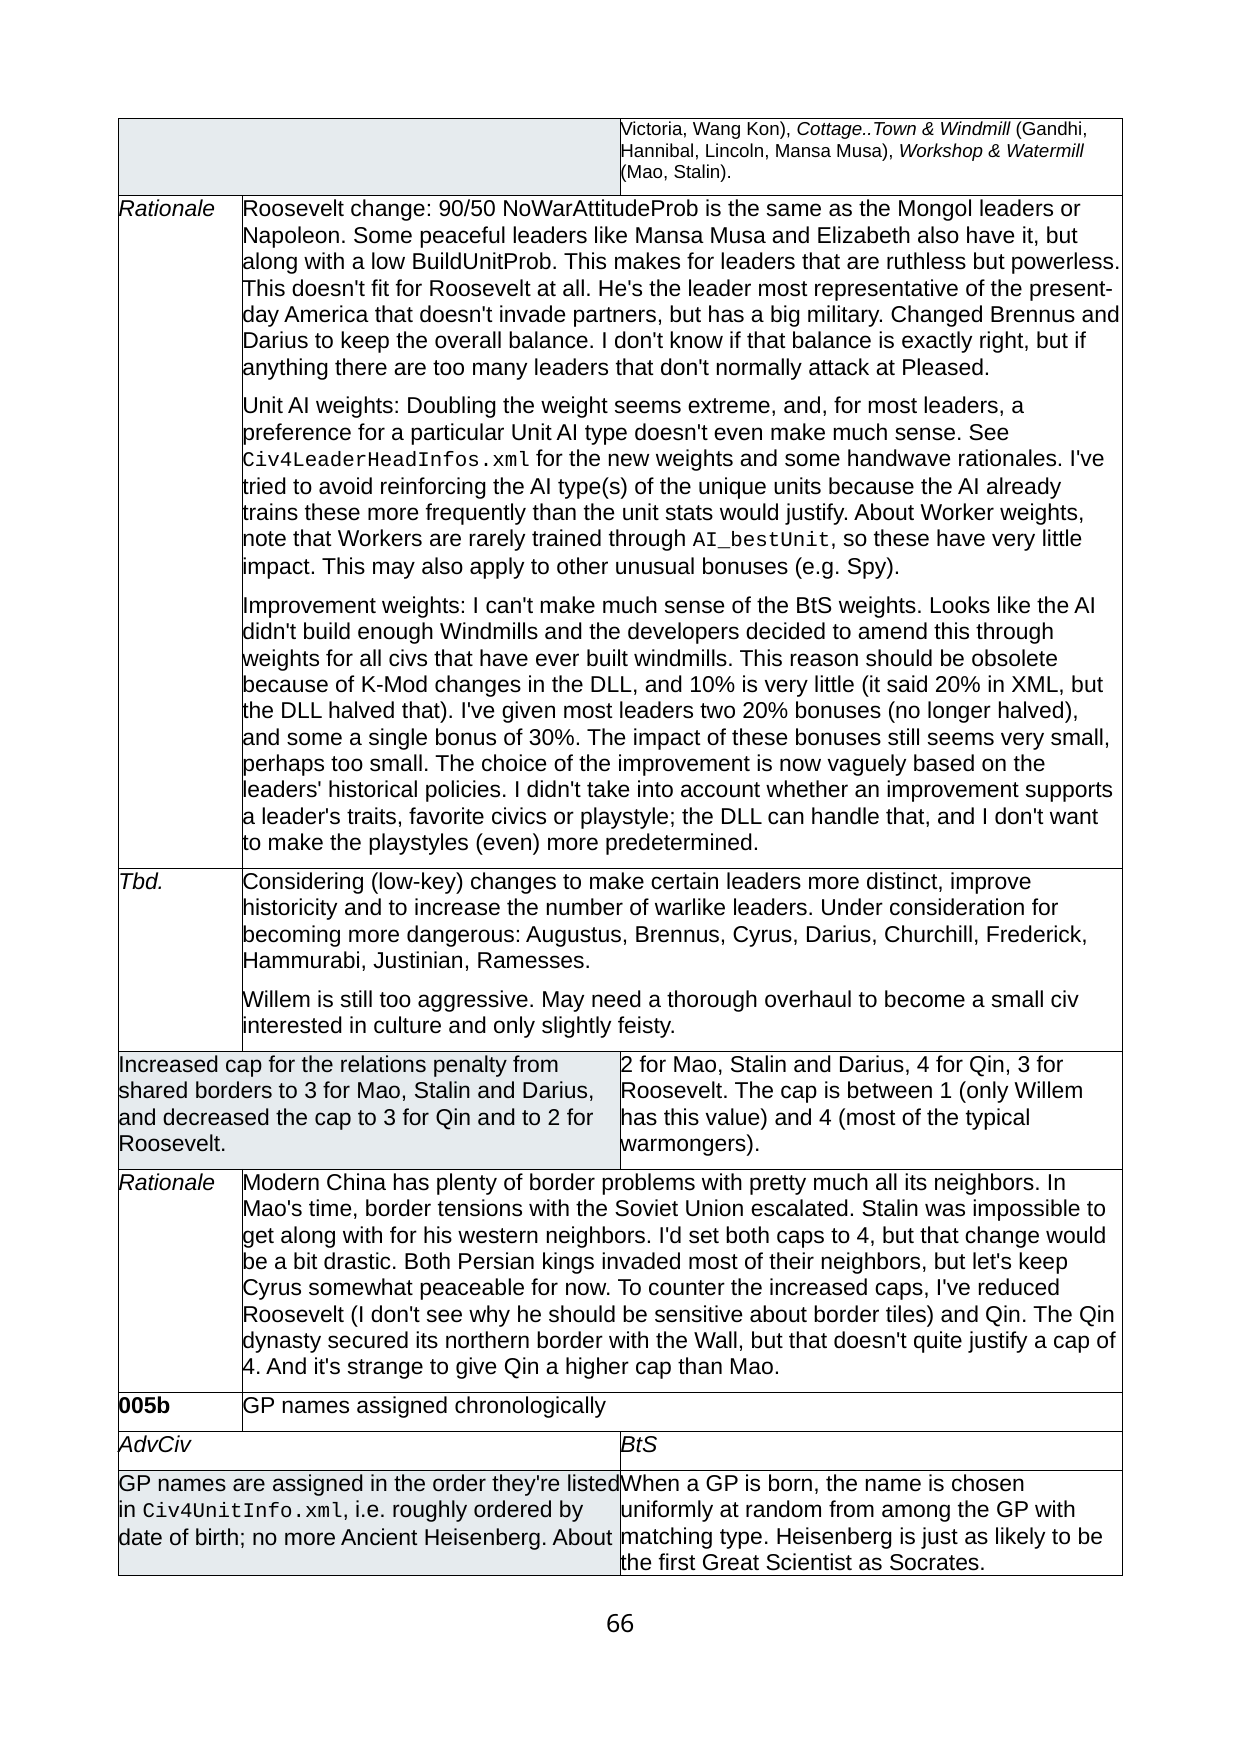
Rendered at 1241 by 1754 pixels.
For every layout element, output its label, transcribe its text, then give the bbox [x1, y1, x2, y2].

table_cell Rationale [119, 1170, 242, 1392]
table_cell Rationale [119, 196, 242, 868]
table_cell GP names are assigned in the order they're listed in Civ4UnitInfo.xml, i.e. roughly ordered by date of birth; no more Ancient Heisenberg. About [119, 1471, 620, 1575]
table_cell Victoria, Wang Kon), Cottage..Town & Windmill (Gandhi, Hannibal, Lincoln, Mansa Musa), Workshop & Watermill (Mao, Stalin). [621, 119, 1122, 195]
table_cell Tbd. [119, 869, 242, 1051]
table_cell GP names assigned chronologically [243, 1393, 1122, 1431]
table_cell When a GP is born, the name is chosen uniformly at random from among the GP with matching type. Heisenberg is just as likely to be the first Great Scientist as Socrates. [621, 1471, 1122, 1575]
table_cell Modern China has plenty of border problems with pretty much all its neighbors. In Mao's time, border tensions with the Soviet Union escalated. Stalin was impossible to get along with for his western neighbors. I'd set both caps to 4, but that change would be a bit drastic. Both Persian kings invaded most of their neighbors, but let's keep Cyrus somewhat peaceable for now. To counter the increased caps, I've reduced Roosevelt (I don't see why he should be sensitive about border tiles) and Qin. The Qin dynasty secured its northern border with the Wall, but that doesn't quite justify a cap of 4. And it's strange to give Qin a higher cap than Mao. [243, 1170, 1122, 1392]
table_cell Considering (low-key) changes to make certain leaders more distinct, improve historicity and to increase the number of warlike leaders. Under consideration for becoming more dangerous: Augustus, Brennus, Cyrus, Darius, Churchill, Frederick, Hammurabi, Justinian, Ramesses. Willem is still too aggressive. May need a thorough overhaul to become a small civ interested in culture and only slightly feisty. [243, 869, 1122, 1051]
table_cell BtS [621, 1432, 1122, 1470]
table_cell AdvCiv [119, 1432, 620, 1470]
table_cell Roosevelt change: 90/50 NoWarAttitudeProb is the same as the Mongol leaders or Napoleon. Some peaceful leaders like Mansa Musa and Elizabeth also have it, but along with a low BuildUnitProb. This makes for leaders that are ruthless but powerless. This doesn't fit for Roosevelt at all. He's the leader most representative of the present-day America that doesn't invade partners, but has a big military. Changed Brennus and Darius to keep the overall balance. I don't know if that balance is exactly right, but if anything there are too many leaders that don't normally attack at Pleased. Unit AI weights: Doubling the weight seems extreme, and, for most leaders, a preference for a particular Unit AI type doesn't even make much sense. See Civ4LeaderHeadInfos.xml for the new weights and some handwave rationales. I've tried to avoid reinforcing the AI type(s) of the unique units because the AI already trains these more frequently than the unit stats would justify. About Worker weights, note that Workers are rarely trained through AI_bestUnit, so these have very little impact. This may also apply to other unusual bonuses (e.g. Spy). Improvement weights: I can't make much sense of the BtS weights. Looks like the AI didn't build enough Windmills and the developers decided to amend this through weights for all civs that have ever built windmills. This reason should be obsolete because of K-Mod changes in the DLL, and 10% is very little (it said 20% in XML, but the DLL halved that). I've given most leaders two 20% bonuses (no longer halved), and some a single bonus of 30%. The impact of these bonuses still seems very small, perhaps too small. The choice of the improvement is now vaguely based on the leaders' historical policies. I didn't take into account whether an improvement supports a leader's traits, favorite civics or playstyle; the DLL can handle that, and I don't want to make the playstyles (even) more predetermined. [243, 196, 1122, 868]
table_cell 005b [119, 1393, 242, 1431]
table_cell Increased cap for the relations penalty from shared borders to 3 for Mao, Stalin and Darius, and decreased the cap to 3 for Qin and to 2 for Roosevelt. [119, 1052, 620, 1169]
table_cell 2 for Mao, Stalin and Darius, 4 for Qin, 3 for Roosevelt. The cap is between 1 (only Willem has this value) and 4 (most of the typical warmongers). [621, 1052, 1122, 1169]
